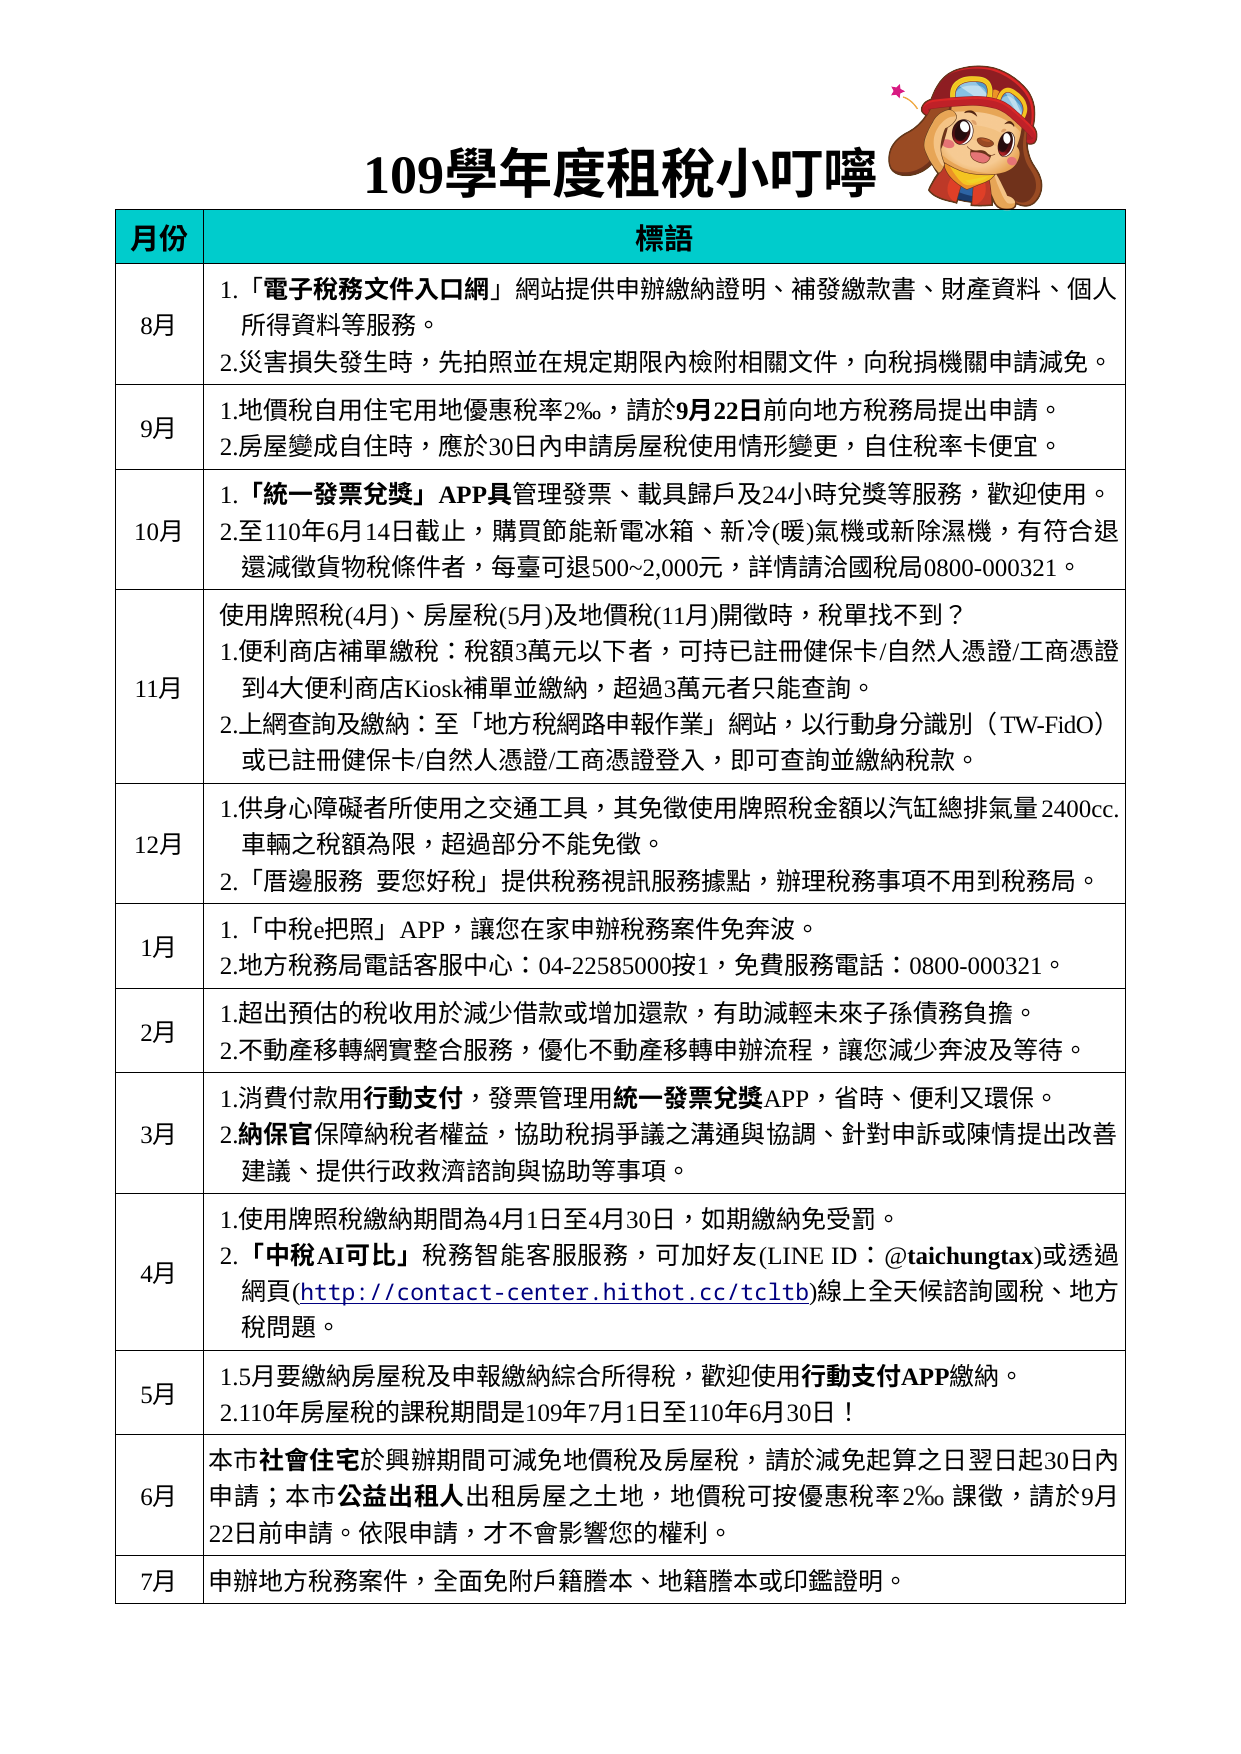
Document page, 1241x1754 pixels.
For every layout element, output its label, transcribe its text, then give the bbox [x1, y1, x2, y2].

table_cell 5月 [116, 1351, 203, 1434]
table_cell 12月 [116, 784, 203, 903]
table_cell 10月 [116, 470, 203, 589]
table_cell 1.「電子稅務文件入口網」網站提供申辦繳納證明、補發繳款書、財產資料、個人所得資料等服務。 2.災害損失發生時，先拍照並在規定期限內檢附相關文件，向稅捐機關申請減免。 [204, 264, 1125, 384]
table_cell 2月 [116, 989, 203, 1072]
table_cell 使用牌照稅(4月)、房屋稅(5月)及地價稅(11月)開徵時，稅單找不到？ 1.便利商店補單繳稅：稅額3萬元以下者，可持已註冊健保卡/自然人憑證/工商憑證到4大便利商店Kiosk補單並繳納，超過3萬元者只能查詢。 2.上網查詢及繳納：至「地方稅網路申報作業」網站，以行動身分識別（TW-FidO）或已註冊健保卡/自然人憑證/工商憑證登入，即可查詢並繳納稅款。 [204, 590, 1125, 782]
table_cell 8月 [116, 264, 203, 384]
table_cell 申辦地方稅務案件，全面免附戶籍謄本、地籍謄本或印鑑證明。 [204, 1556, 1125, 1603]
table_cell 6月 [116, 1435, 203, 1555]
table_cell 1.使用牌照稅繳納期間為4月1日至4月30日，如期繳納免受罰。 2.「中稅AI可比」稅務智能客服服務，可加好友(LINE ID：@taichungtax)或透過網頁(http://contact-center.hithot.cc/tcltb)線上全天候諮詢國稅、地方稅問題。 [204, 1194, 1125, 1350]
table_header 月份 [116, 210, 203, 263]
table_cell 1.「中稅e把照」APP，讓您在家申辦稅務案件免奔波。 2.地方稅務局電話客服中心：04-22585000按1，免費服務電話：0800-000321。 [204, 904, 1125, 988]
table_cell 1月 [116, 904, 203, 988]
table_cell 1.地價稅自用住宅用地優惠稅率2‰，請於9月22日前向地方稅務局提出申請。 2.房屋變成自住時，應於30日內申請房屋稅使用情形變更，自住稅率卡便宜。 [204, 385, 1125, 468]
table_cell 1.「統一發票兌獎」APP具管理發票、載具歸戶及24小時兌獎等服務，歡迎使用。 2.至110年6月14日截止，購買節能新電冰箱、新冷(暖)氣機或新除濕機，有符合退還減徵貨物稅條件者，每臺可退500~2,000元，詳情請洽國稅局0800-000321。 [204, 470, 1125, 589]
table_header 標語 [204, 210, 1125, 263]
table_cell 7月 [116, 1556, 203, 1603]
text [1015, 131, 1122, 209]
table_cell 1.5月要繳納房屋稅及申報繳納綜合所得稅，歡迎使用行動支付APP繳納。 2.110年房屋稅的課稅期間是109年7月1日至110年6月30日！ [204, 1351, 1125, 1434]
table_cell 4月 [116, 1194, 203, 1350]
table_cell 1.消費付款用行動支付，發票管理用統一發票兌獎APP，省時、便利又環保。 2.納保官保障納稅者權益，協助稅捐爭議之溝通與協調、針對申訴或陳情提出改善建議、提供行政救濟諮詢與協助等事項。 [204, 1073, 1125, 1193]
table_cell 3月 [116, 1073, 203, 1193]
table_cell 9月 [116, 385, 203, 468]
text 109學年度租稅小叮嚀 [118, 131, 998, 209]
table_cell 本市社會住宅於興辦期間可減免地價稅及房屋稅，請於減免起算之日翌日起30日內申請；本市公益出租人出租房屋之土地，地價稅可按優惠稅率2‰ 課徵，請於9月22日前申請。依限申請，才不會影響您的權利。 [204, 1435, 1125, 1555]
table_cell 1.供身心障礙者所使用之交通工具，其免徵使用牌照稅金額以汽缸總排氣量2400cc.車輛之稅額為限，超過部分不能免徵。 2.「厝邊服務 要您好稅」提供稅務視訊服務據點，辦理稅務事項不用到稅務局。 [204, 784, 1125, 903]
table_cell 1.超出預估的稅收用於減少借款或增加還款，有助減輕未來子孫債務負擔。 2.不動產移轉網實整合服務，優化不動產移轉申辦流程，讓您減少奔波及等待。 [204, 989, 1125, 1072]
table_cell 11月 [116, 590, 203, 782]
